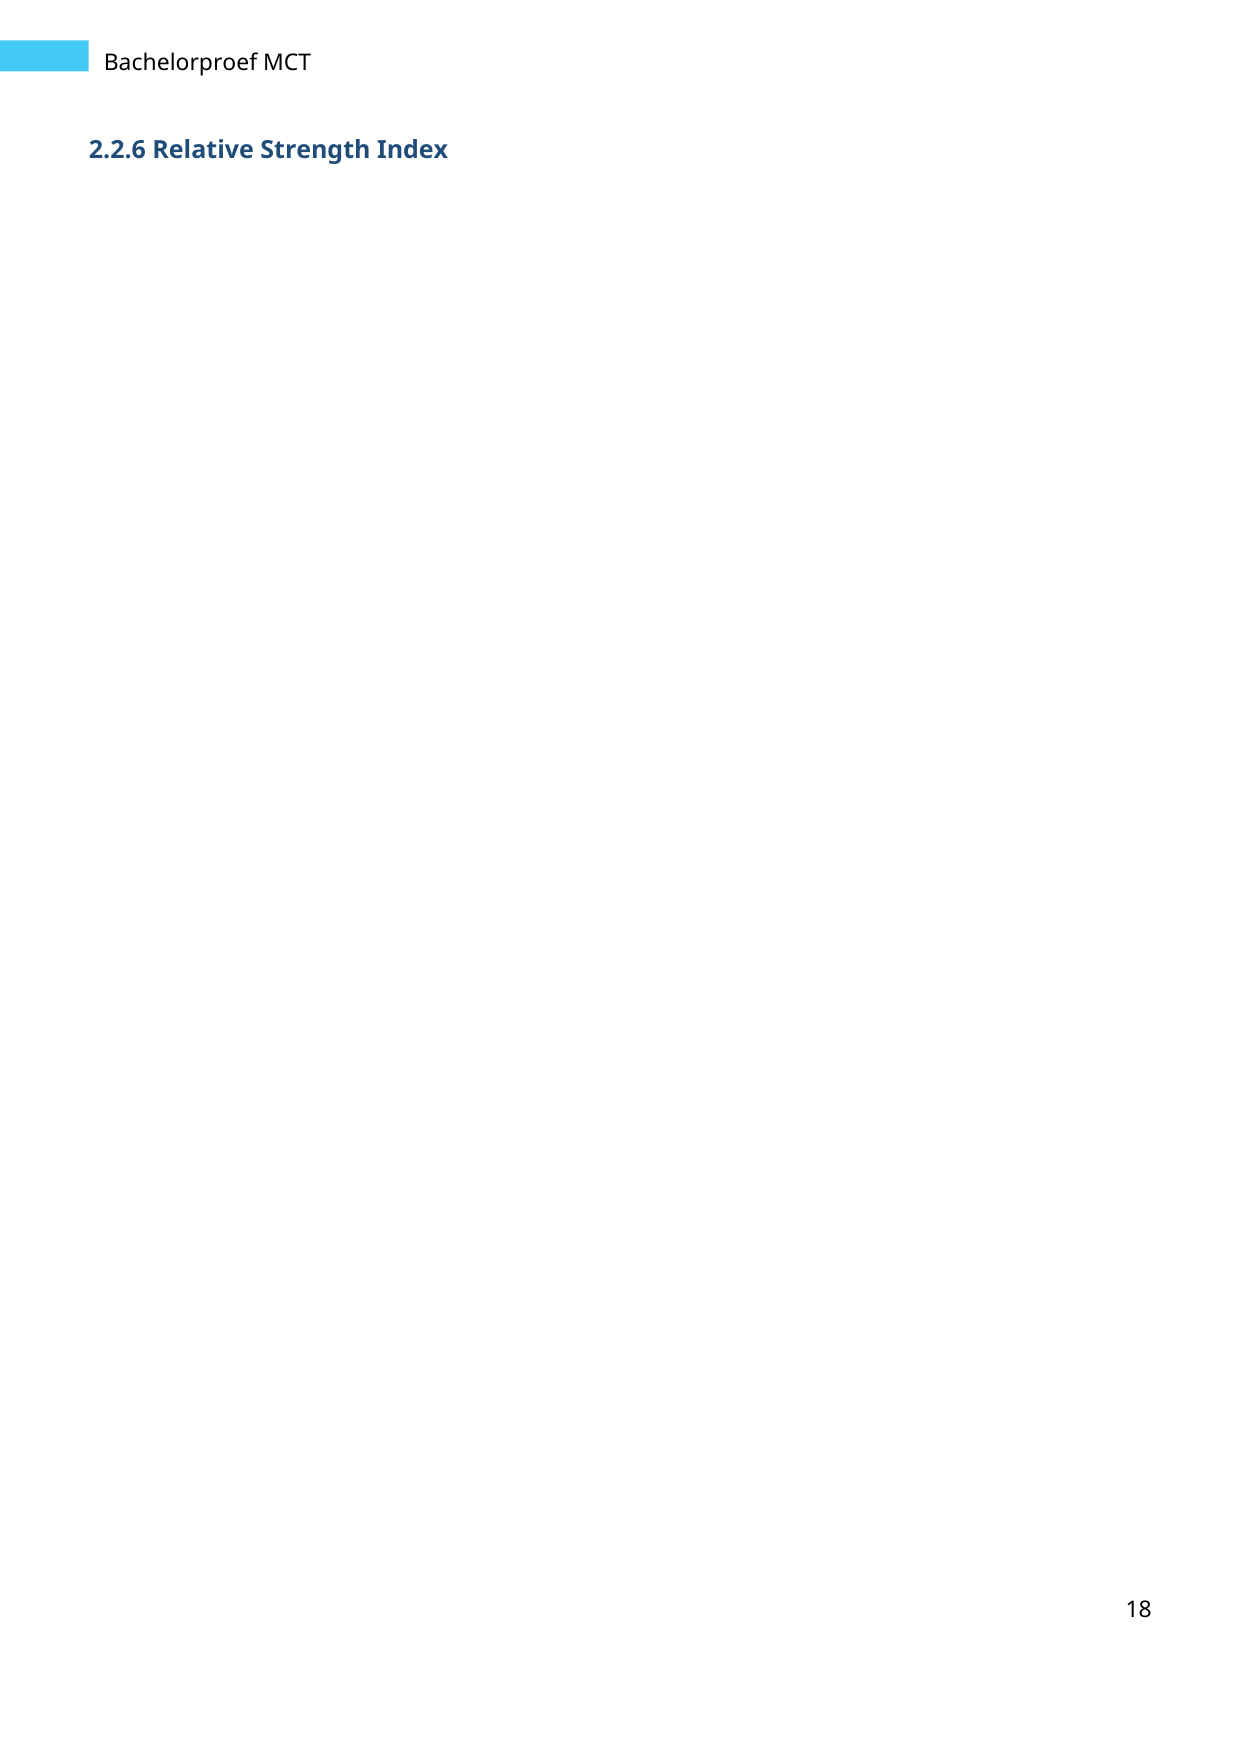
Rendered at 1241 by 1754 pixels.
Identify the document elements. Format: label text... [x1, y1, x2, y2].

subtitle 2.2.6 Relative Strength Index [89, 132, 1152, 166]
